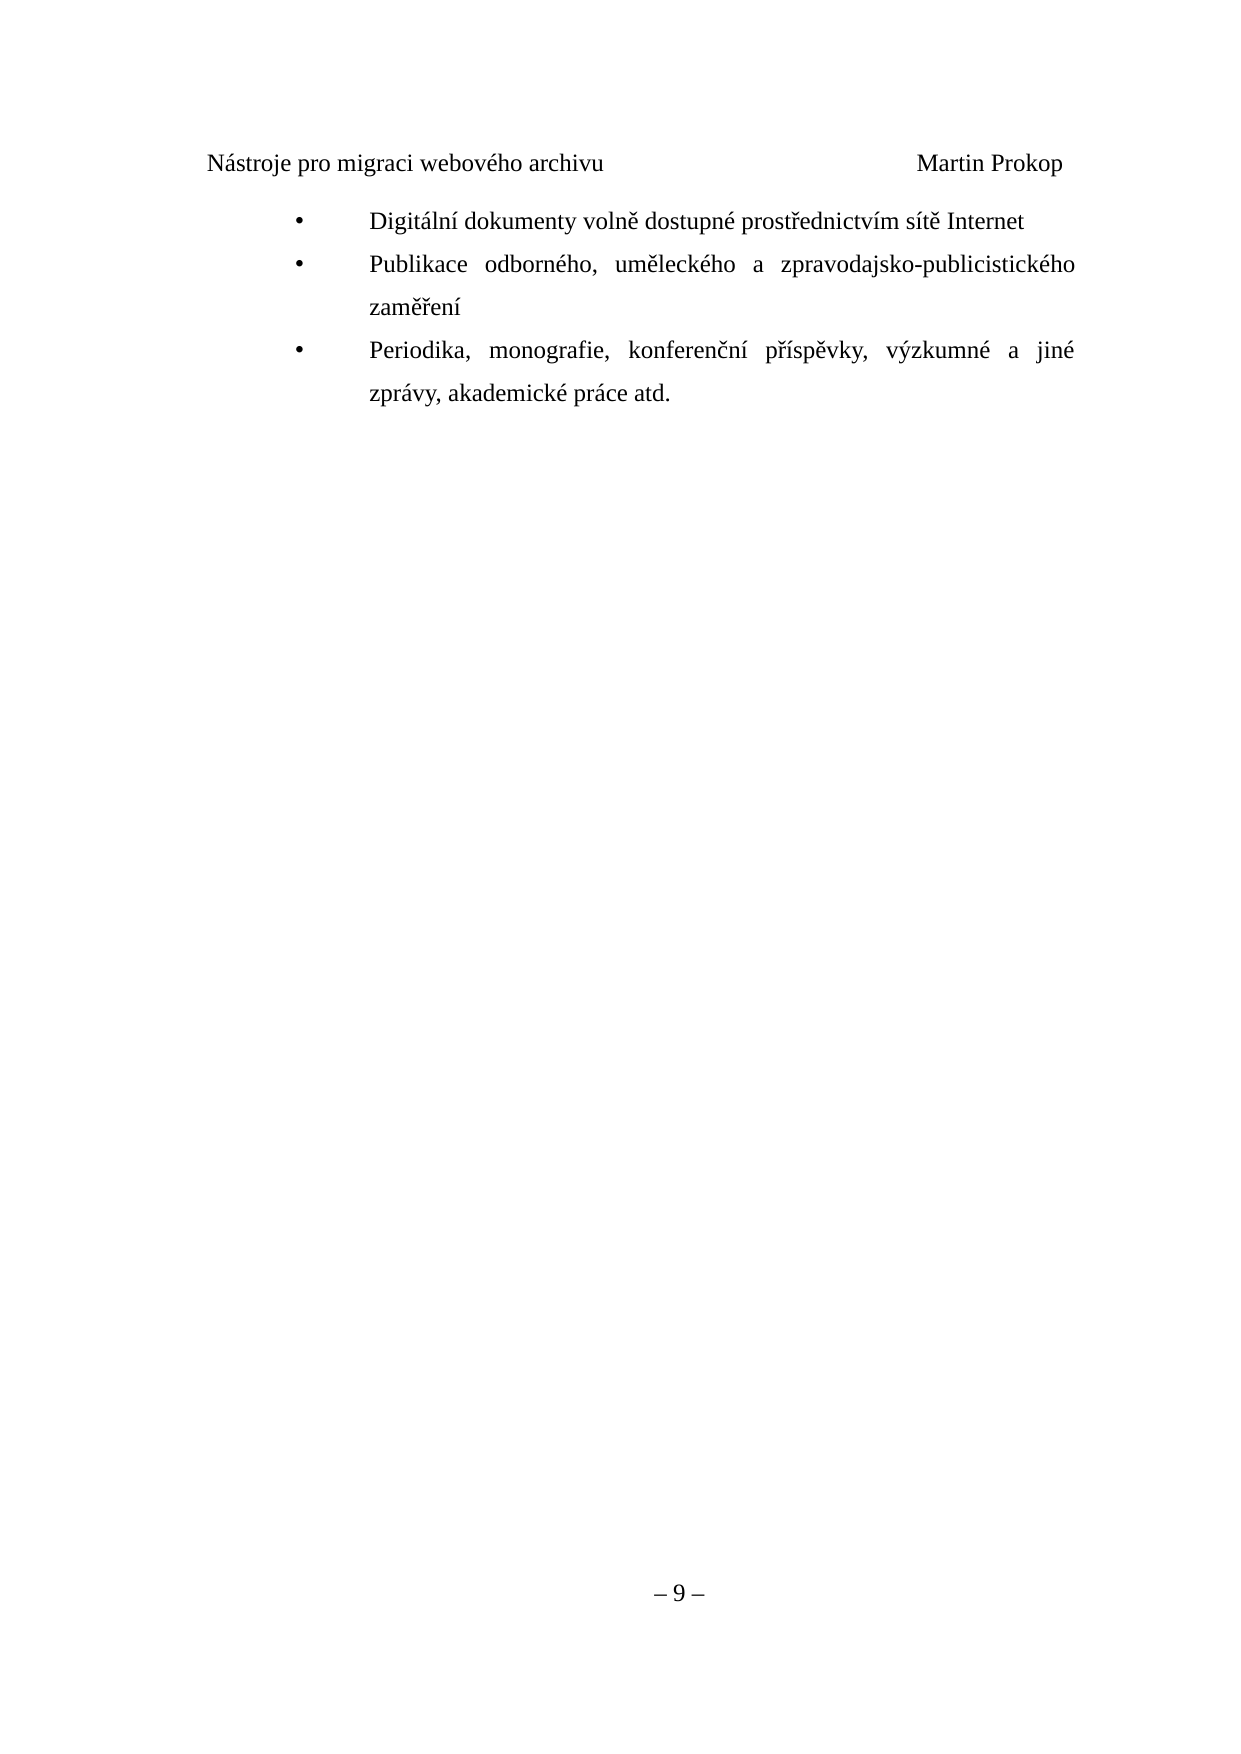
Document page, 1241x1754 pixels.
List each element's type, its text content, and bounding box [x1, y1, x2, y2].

list Periodika, monografie, konferenční příspěvky, výzkumné a jiné zprávy, akademické práce atd. [295, 335, 1093, 407]
list Digitální dokumenty volně dostupné prostřednictvím sítě Internet [295, 206, 1093, 234]
list Publikace odborného, uměleckého a zpravodajsko-publicistického zaměření [295, 249, 1093, 321]
